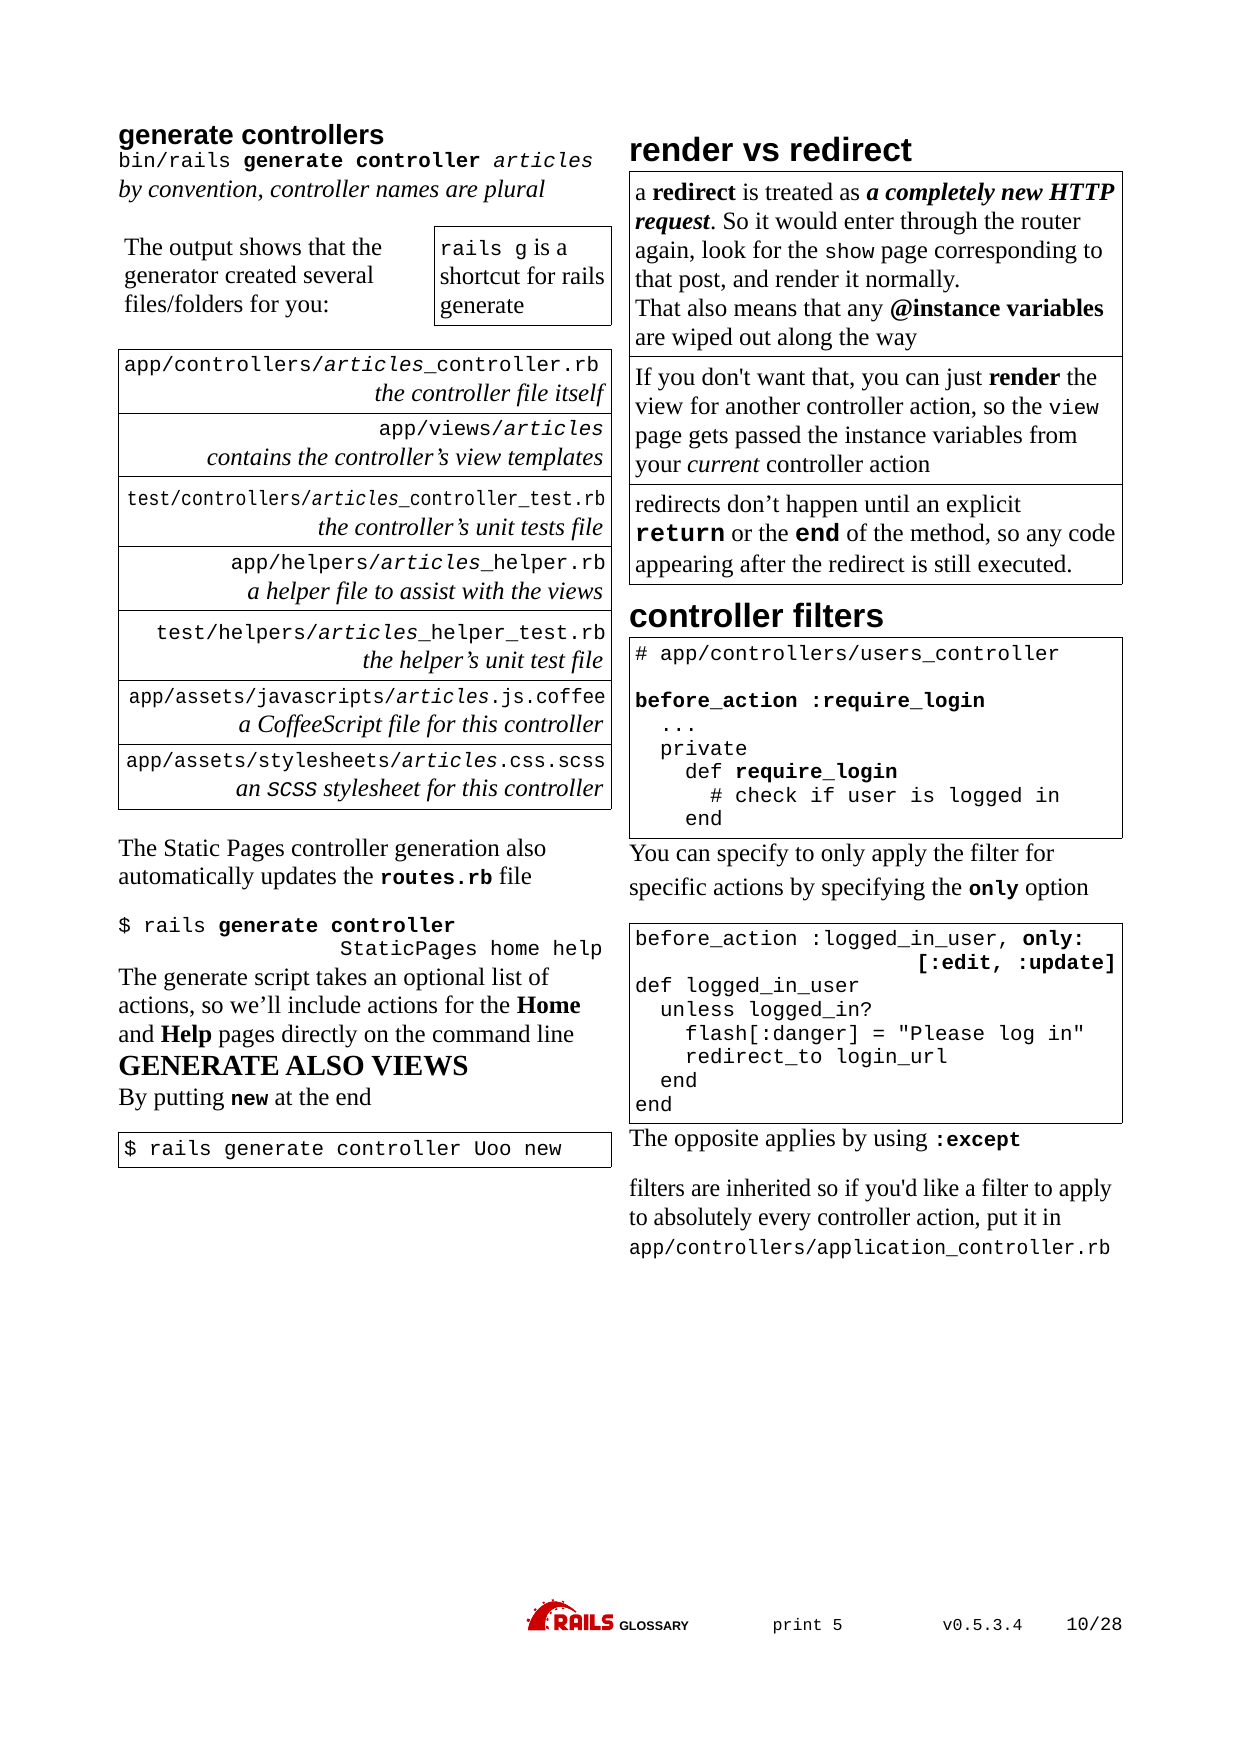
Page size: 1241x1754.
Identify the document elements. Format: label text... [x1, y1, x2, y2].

text by convention, controller names are plural [118, 174, 611, 202]
table_header app/controllers/articles_controller.rb the controller file itself [119, 350, 611, 412]
table_header # app/controllers/users_controller before_action :require_login ... private def require_login # check if user is logged in end [630, 638, 1122, 838]
text The Static Pages controller generation also automatically updates the routes.rb file [118, 833, 611, 891]
subtitle render vs redirect [629, 130, 1122, 168]
table_cell app/helpers/articles_helper.rb a helper file to assist with the views [119, 547, 611, 610]
table_header rails g is a shortcut for rails generate [435, 227, 611, 325]
text filters are inherited so if you'd like a filter to apply to absolutely every controller action, put it in app/controllers/application_controller.rb [629, 1173, 1122, 1260]
table_header $ rails generate controller Uoo new [119, 1133, 611, 1167]
text By putting new at the end [118, 1082, 611, 1111]
text The generate script takes an optional list of actions, so we’ll include actions for the Home and Help pages directly on the command line [118, 962, 611, 1048]
table_header The output shows that the generator created several files/folders for you: [118, 226, 434, 325]
table_cell test/controllers/articles_controller_test.rb the controller’s unit tests file [119, 477, 611, 546]
subtitle generate controllers [118, 118, 611, 150]
table_cell app/assets/javascripts/articles.js.coffee a CoffeeScript file for this controller [119, 681, 611, 744]
table_header a redirect is treated as a completely new HTTP request. So it would enter through the router again, look for the show page corresponding to that post, and render it normally. That also means that any @instance variables are wiped out along the way [630, 172, 1122, 356]
table_cell test/helpers/articles_helper_test.rb the helper’s unit test file [119, 611, 611, 680]
text The opposite applies by using :except [629, 1124, 1122, 1153]
table_cell app/assets/stylesheets/articles.css.scss an SCSS stylesheet for this controller [119, 745, 611, 809]
table_cell redirects don’t happen until an explicit return or the end of the method, so any code appearing after the redirect is still executed. [630, 485, 1122, 584]
text bin/rails generate controller articles [118, 150, 611, 174]
subtitle controller filters [629, 596, 1122, 634]
table_cell app/views/articles contains the controller’s view templates [119, 414, 611, 476]
text $ rails generate controller [118, 914, 611, 938]
table_cell If you don't want that, you can just render the view for another controller action, so the view page gets passed the instance variables from your current controller action [630, 357, 1122, 484]
table_header before_action :logged_in_user, only: [:edit, :update] def logged_in_user unless logged_in? flash[:danger] = "Please log in" redirect_to login_url end end [630, 924, 1122, 1123]
text You can specify to only apply the filter for specific actions by specifying the only option [629, 839, 1122, 902]
text StaticPages home help [118, 938, 611, 962]
text GENERATE ALSO VIEWS [118, 1048, 611, 1082]
